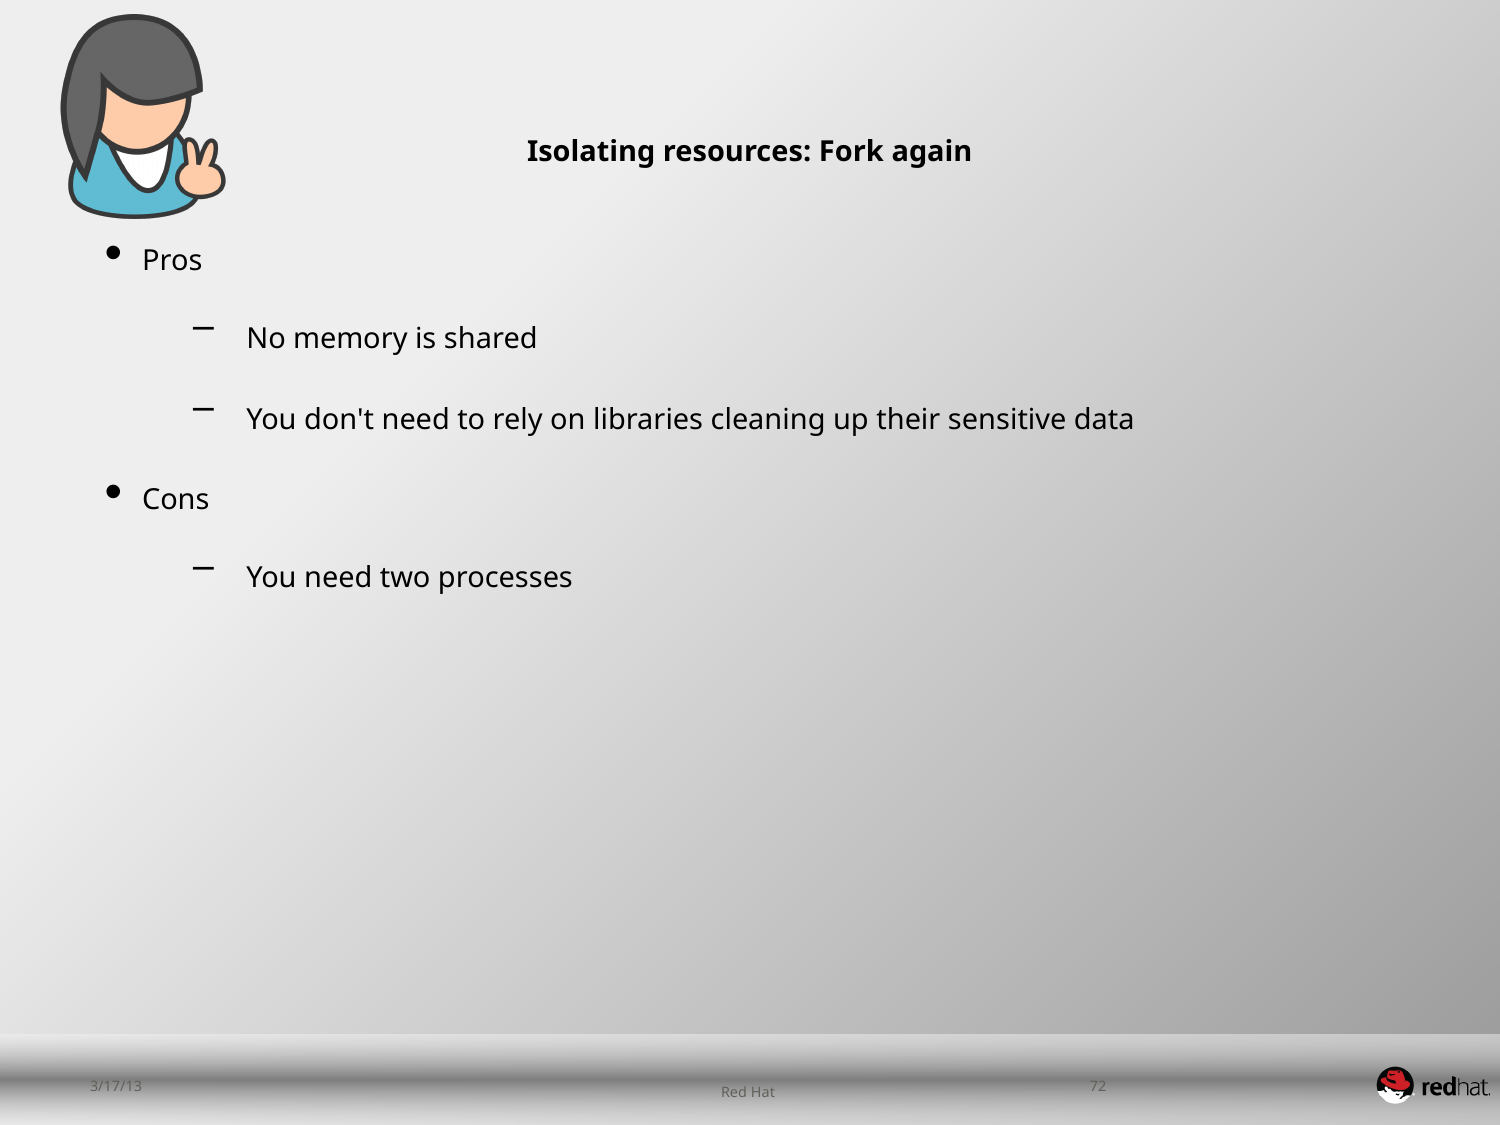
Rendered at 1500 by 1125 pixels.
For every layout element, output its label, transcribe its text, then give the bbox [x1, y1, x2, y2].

slide_number 3/17/13 [75, 1051, 425, 1112]
picture [60, 14, 226, 219]
title Isolating resources: Fork again [226, 22, 1426, 188]
footer Red Hat [300, 1065, 1200, 1110]
picture [1364, 1057, 1500, 1110]
slide_number [1074, 1051, 1337, 1112]
list Pros No memory is shared You don't need to rely on libraries cleaning up their sensitive data Cons You need two processes [74, 209, 1425, 1012]
